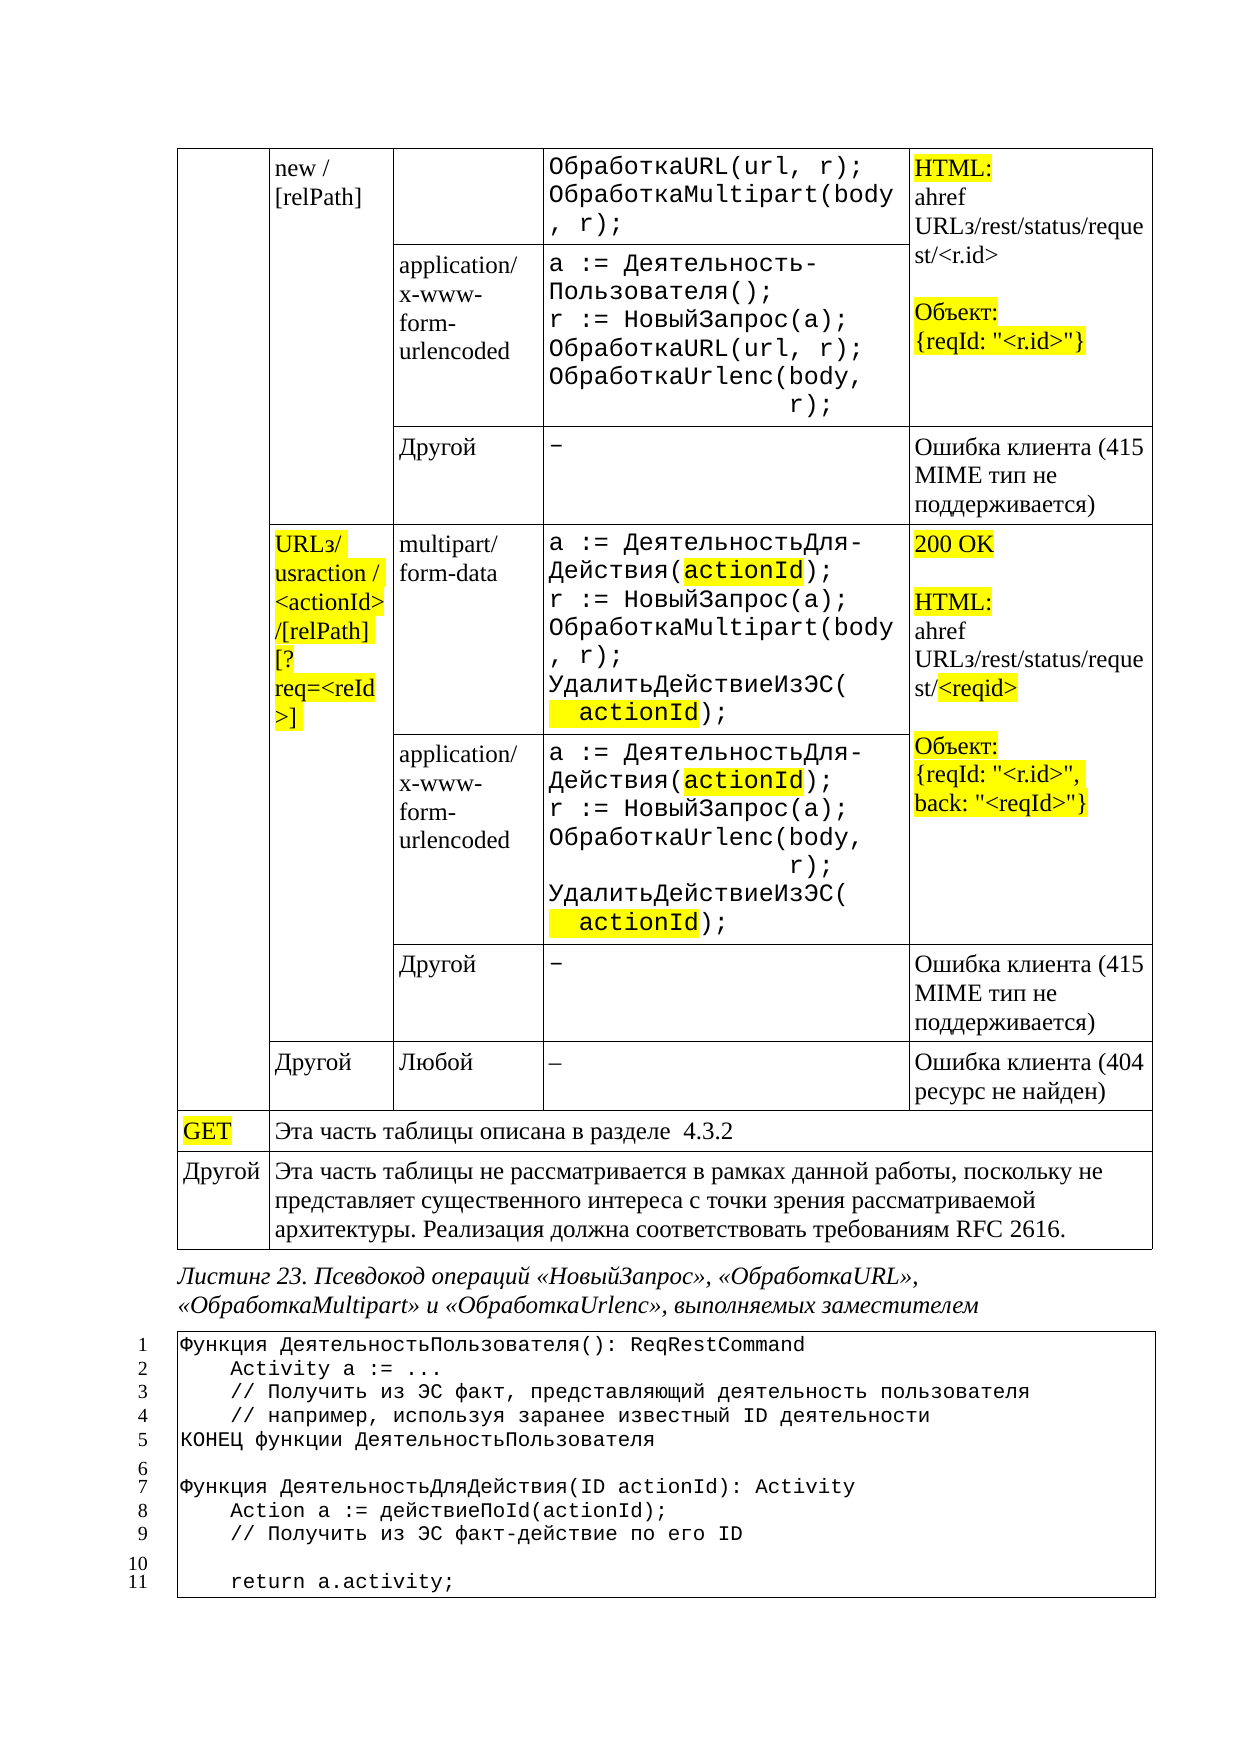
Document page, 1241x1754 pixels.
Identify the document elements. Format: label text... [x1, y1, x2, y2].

table_cell – [544, 945, 909, 1041]
table_cell multipart/ form­-data [394, 525, 543, 733]
table_cell Другой [270, 1042, 393, 1110]
table_cell [394, 149, 543, 244]
text Функция ДеятельностьПользователя(): ReqRestCommand [178, 1332, 1155, 1355]
table_cell application/ x­-www-form­-urlencoded [394, 245, 543, 426]
table_cell Любой [394, 1042, 543, 1110]
table_cell Ошибка клиента (415 MIME тип не поддерживается) [910, 427, 1152, 524]
text Activity a := ... [178, 1355, 1155, 1378]
text Action a := действиеПоId(actionId); [178, 1497, 1155, 1520]
table_cell 200 OK HTML: ahref URLз/rest/status/request/<reqid> Объект: {reqId: "<r.id>", back: "<reqId>"} [910, 525, 1152, 943]
text // Получить из ЭС факт, представляющий деятельность пользователя [178, 1378, 1155, 1402]
table_cell a := Деятельность­Пользователя(); r := НовыйЗапрос(a); ОбработкаURL(url, r); ОбработкаUrlenc(body, r); [544, 245, 909, 426]
table_cell Другой [394, 945, 543, 1041]
text Функция ДеятельностьДляДействия(ID actionId): Activity [178, 1473, 1155, 1497]
table_cell URLз/ usraction / <actionId> /[relPath] [?req=<reId>] [270, 525, 393, 1041]
table_cell a := ДеятельностьДля­Действия(actionId); r := НовыйЗапрос(a); ОбработкаUrlenc(body, r); УдалитьДействиеИзЭС( actionId); [544, 735, 909, 943]
text Листинг 23. Псевдокод операций «НовыйЗапрос», «ОбработкаURL», «ОбработкаMultipart» и «ОбработкаUrlenc», выполняемых заместителем [177, 1261, 1152, 1318]
text // Получить из ЭС факт-действие по его ID [178, 1520, 1155, 1547]
table_cell Эта часть таблицы описана в разделе 4.3.2 [270, 1111, 1152, 1151]
text КОНЕЦ функции ДеятельностьПользователя [178, 1426, 1155, 1452]
table_cell Ошибка клиента (415 MIME тип не поддерживается) [910, 945, 1152, 1041]
table_cell HTML: ahref URLз/rest/status/request/<r.id> Объект: {reqId: "<r.id>"} [910, 149, 1152, 426]
table_cell – [544, 1042, 909, 1110]
table_cell a := ДеятельностьДля­Действия(actionId); r := НовыйЗапрос(a); ОбработкаMultipart(body, r); УдалитьДействиеИзЭС( actionId); [544, 525, 909, 733]
table_cell Ошибка клиента (404 ресурс не найден) [910, 1042, 1152, 1110]
table_cell GET [178, 1111, 269, 1151]
text return a.activity; [178, 1567, 1155, 1597]
table_cell – [544, 427, 909, 524]
table_cell Эта часть таблицы не рассматривается в рамках данной работы, поскольку не представляет существенного интереса с точки зрения рассматриваемой архитектуры. Реализация должна соответствовать требованиям RFC 2616. [270, 1152, 1152, 1248]
table_cell Другой [394, 427, 543, 524]
table_cell Другой [178, 1152, 269, 1248]
text // например, используя заранее известный ID деятельности [178, 1402, 1155, 1426]
table_cell ОбработкаURL(url, r); ОбработкаMultipart(body, r); [544, 149, 909, 244]
table_cell new / [relPath] [270, 149, 393, 524]
table_cell [178, 149, 269, 1110]
table_cell application/ x­-www-form­-urlencoded [394, 735, 543, 943]
